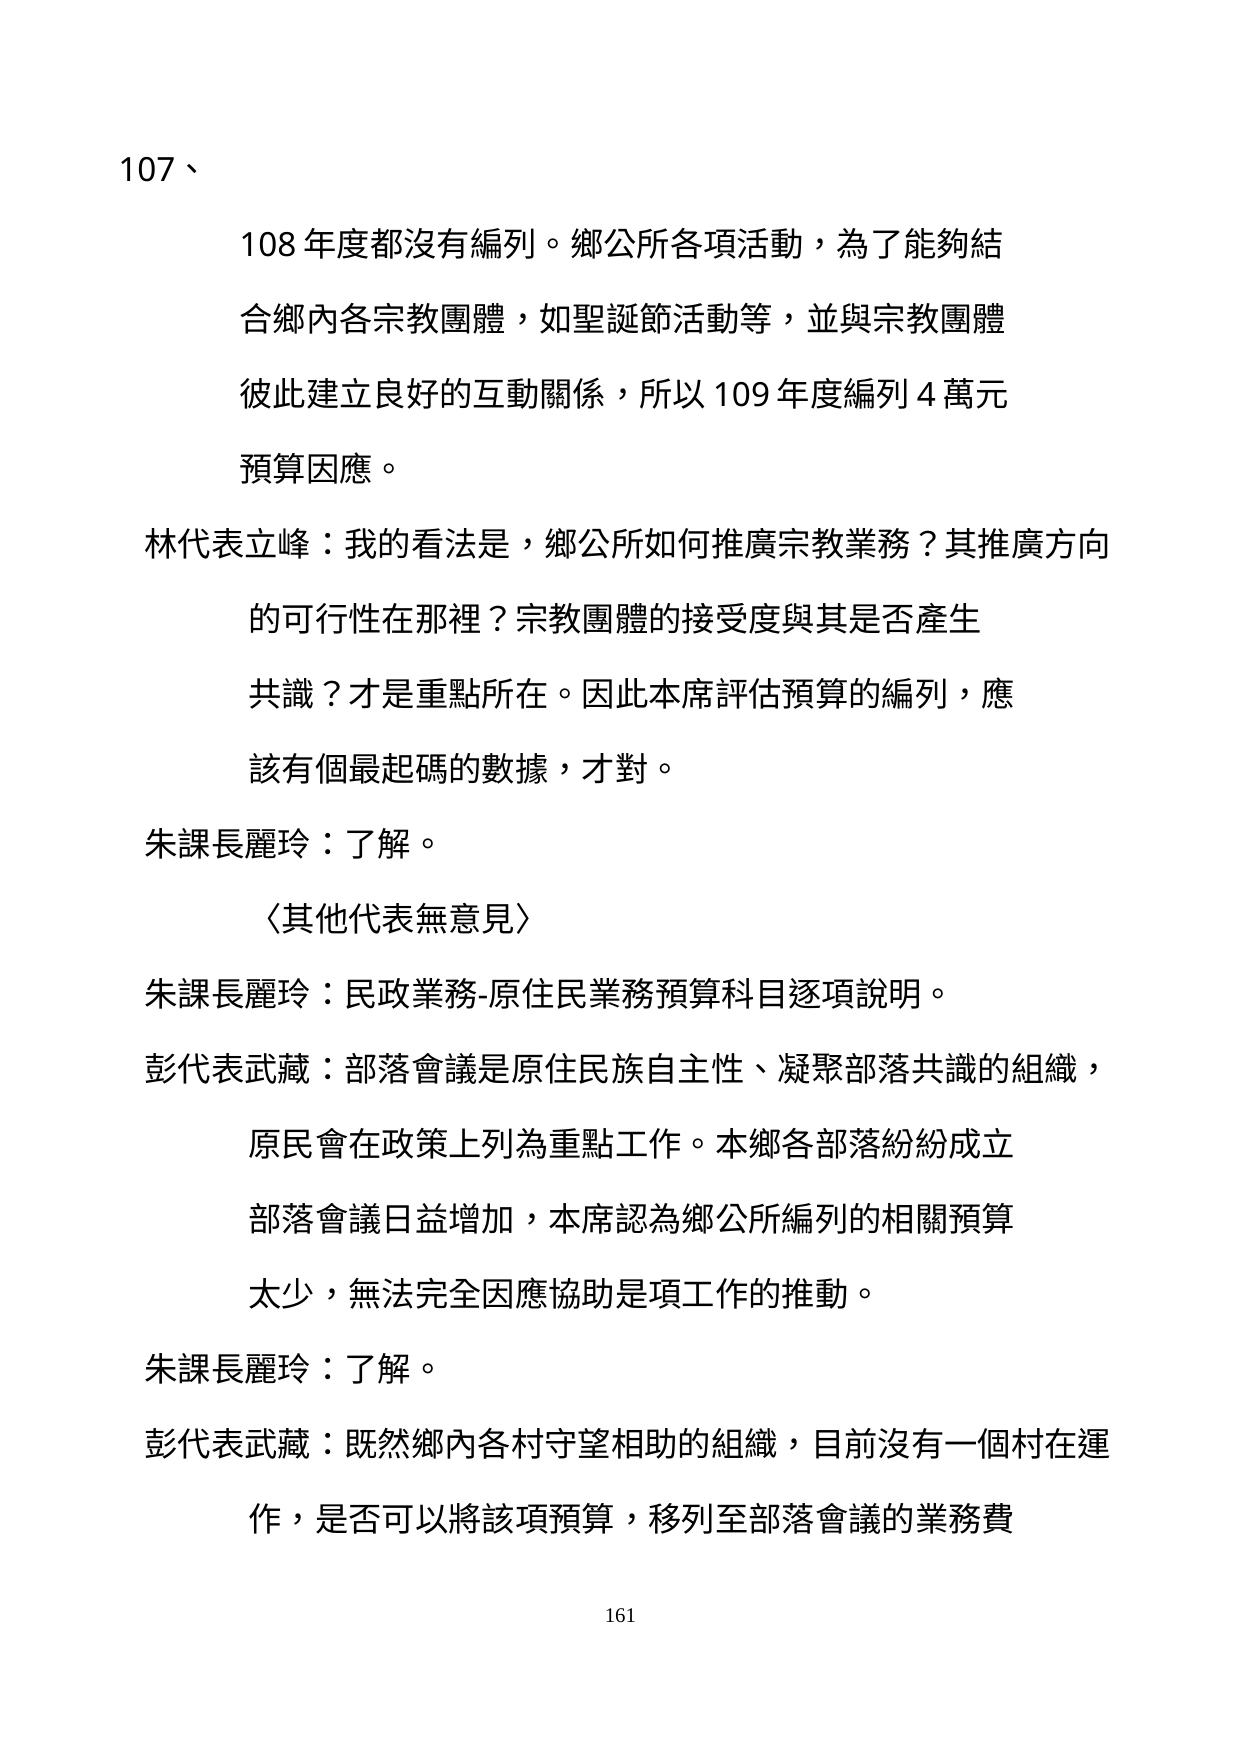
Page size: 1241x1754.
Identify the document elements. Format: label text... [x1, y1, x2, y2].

text 107、 [118, 129, 1122, 204]
text 太少，無法完全因應協助是項工作的推動。 [118, 1254, 1122, 1329]
text 的可行性在那裡？宗教團體的接受度與其是否產生 [118, 579, 1122, 654]
text 該有個最起碼的數據，才對。 [118, 729, 1122, 804]
text 朱課長麗玲：了解。 [118, 804, 1122, 879]
text 朱課長麗玲：民政業務-原住民業務預算科目逐項說明。 [118, 954, 1122, 1029]
text 108年度都沒有編列。鄉公所各項活動，為了能夠結 [118, 204, 1122, 279]
text 彭代表武藏：既然鄉內各村守望相助的組織，目前沒有一個村在運 [118, 1404, 1122, 1479]
text 合鄉內各宗教團體，如聖誕節活動等，並與宗教團體 [118, 279, 1122, 354]
text 部落會議日益增加，本席認為鄉公所編列的相關預算 [118, 1179, 1122, 1254]
text 〈其他代表無意見〉 [118, 879, 1122, 954]
text 共識？才是重點所在。因此本席評估預算的編列，應 [118, 654, 1122, 729]
text 彼此建立良好的互動關係，所以109年度編列4萬元 [118, 354, 1122, 429]
text 林代表立峰：我的看法是，鄉公所如何推廣宗教業務？其推廣方向 [118, 504, 1122, 579]
text 原民會在政策上列為重點工作。本鄉各部落紛紛成立 [118, 1104, 1122, 1179]
text 彭代表武藏：部落會議是原住民族自主性、凝聚部落共識的組織， [118, 1029, 1122, 1104]
text 預算因應。 [118, 429, 1122, 504]
text 朱課長麗玲：了解。 [118, 1329, 1122, 1404]
text 作，是否可以將該項預算，移列至部落會議的業務費 [118, 1479, 1122, 1554]
